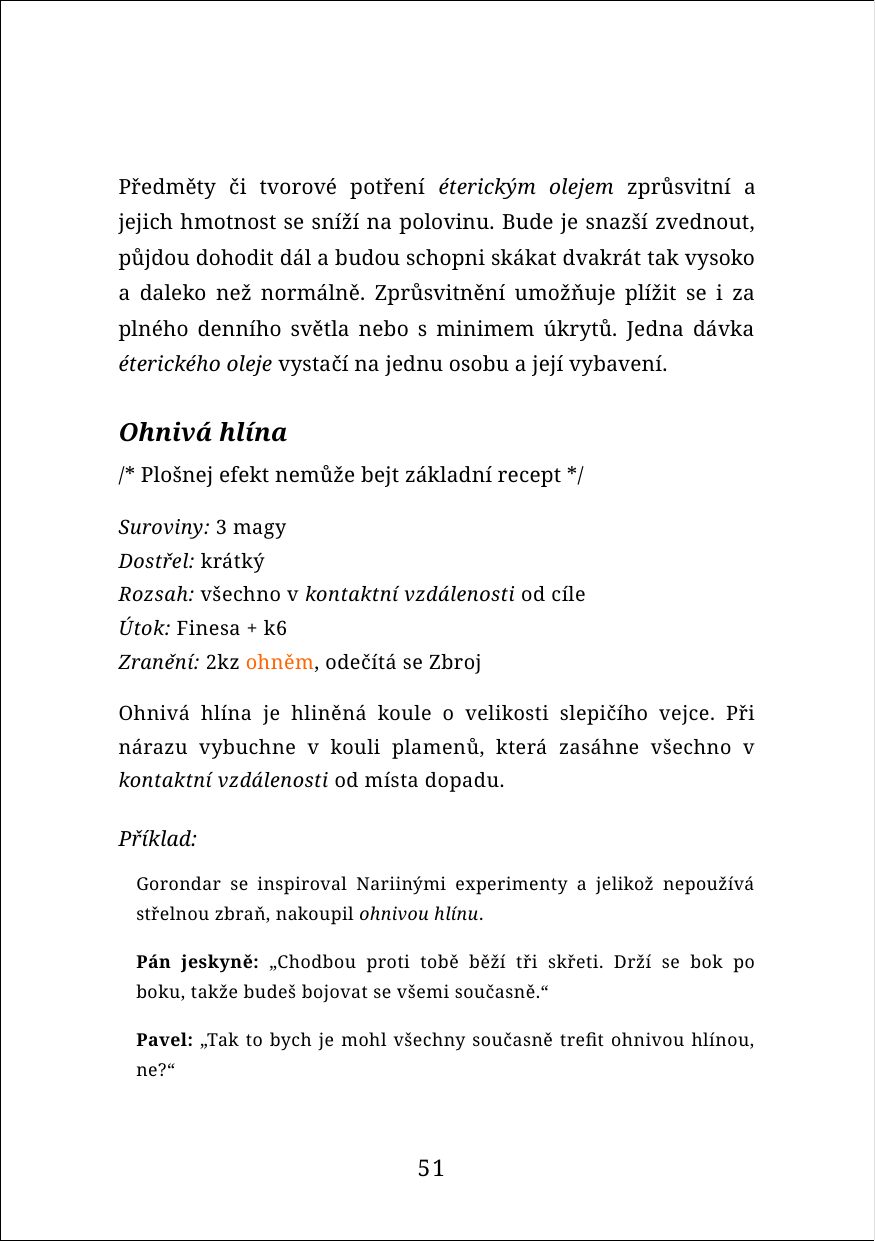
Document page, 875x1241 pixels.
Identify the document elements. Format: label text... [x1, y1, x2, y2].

text Pavel: „Tak to bych je mohl všechny současně trefit ohnivou hlínou, ne?“ [136, 1027, 756, 1082]
text Pán jeskyně: „Chodbou proti tobě běží tři skřeti. Drží se bok po boku, takže budeš bojovat se všemi současně.“ [136, 949, 756, 1004]
text Předměty či tvorové potření éterickým olejem zprůsvitní a jejich hmotnost se sníží na polovinu. Bude je snazší zvednout, půjdou dohodit dál a budou schopni skákat dvakrát tak vysoko a daleko než normálně. Zprůsvitnění umožňuje plížit se i za plného denního světla nebo s minimem úkrytů. Jedna dávka éterického oleje vystačí na jednu osobu a její vybavení. [118, 172, 756, 378]
text Příklad: [118, 824, 756, 852]
text Ohnivá hlína je hliněná koule o velikosti slepičího vejce. Při nárazu vybuchne v kouli plamenů, která zasáhne všechno v kontaktní vzdálenosti od místa dopadu. [118, 699, 756, 794]
text Gorondar se inspiroval Nariinými experimenty a jelikož nepoužívá střelnou zbraň, nakoupil ohnivou hlínu. [136, 871, 756, 926]
text Suroviny: 3 magy Dostřel: krátký Rozsah: všechno v kontaktní vzdálenosti od cíle Útok: Finesa + k6 Zranění: 2kz ohněm, odečítá se Zbroj [118, 513, 756, 675]
subtitle Ohnivá hlína [118, 414, 756, 448]
text /* Plošnej efekt nemůže bejt základní recept */ [118, 460, 756, 489]
